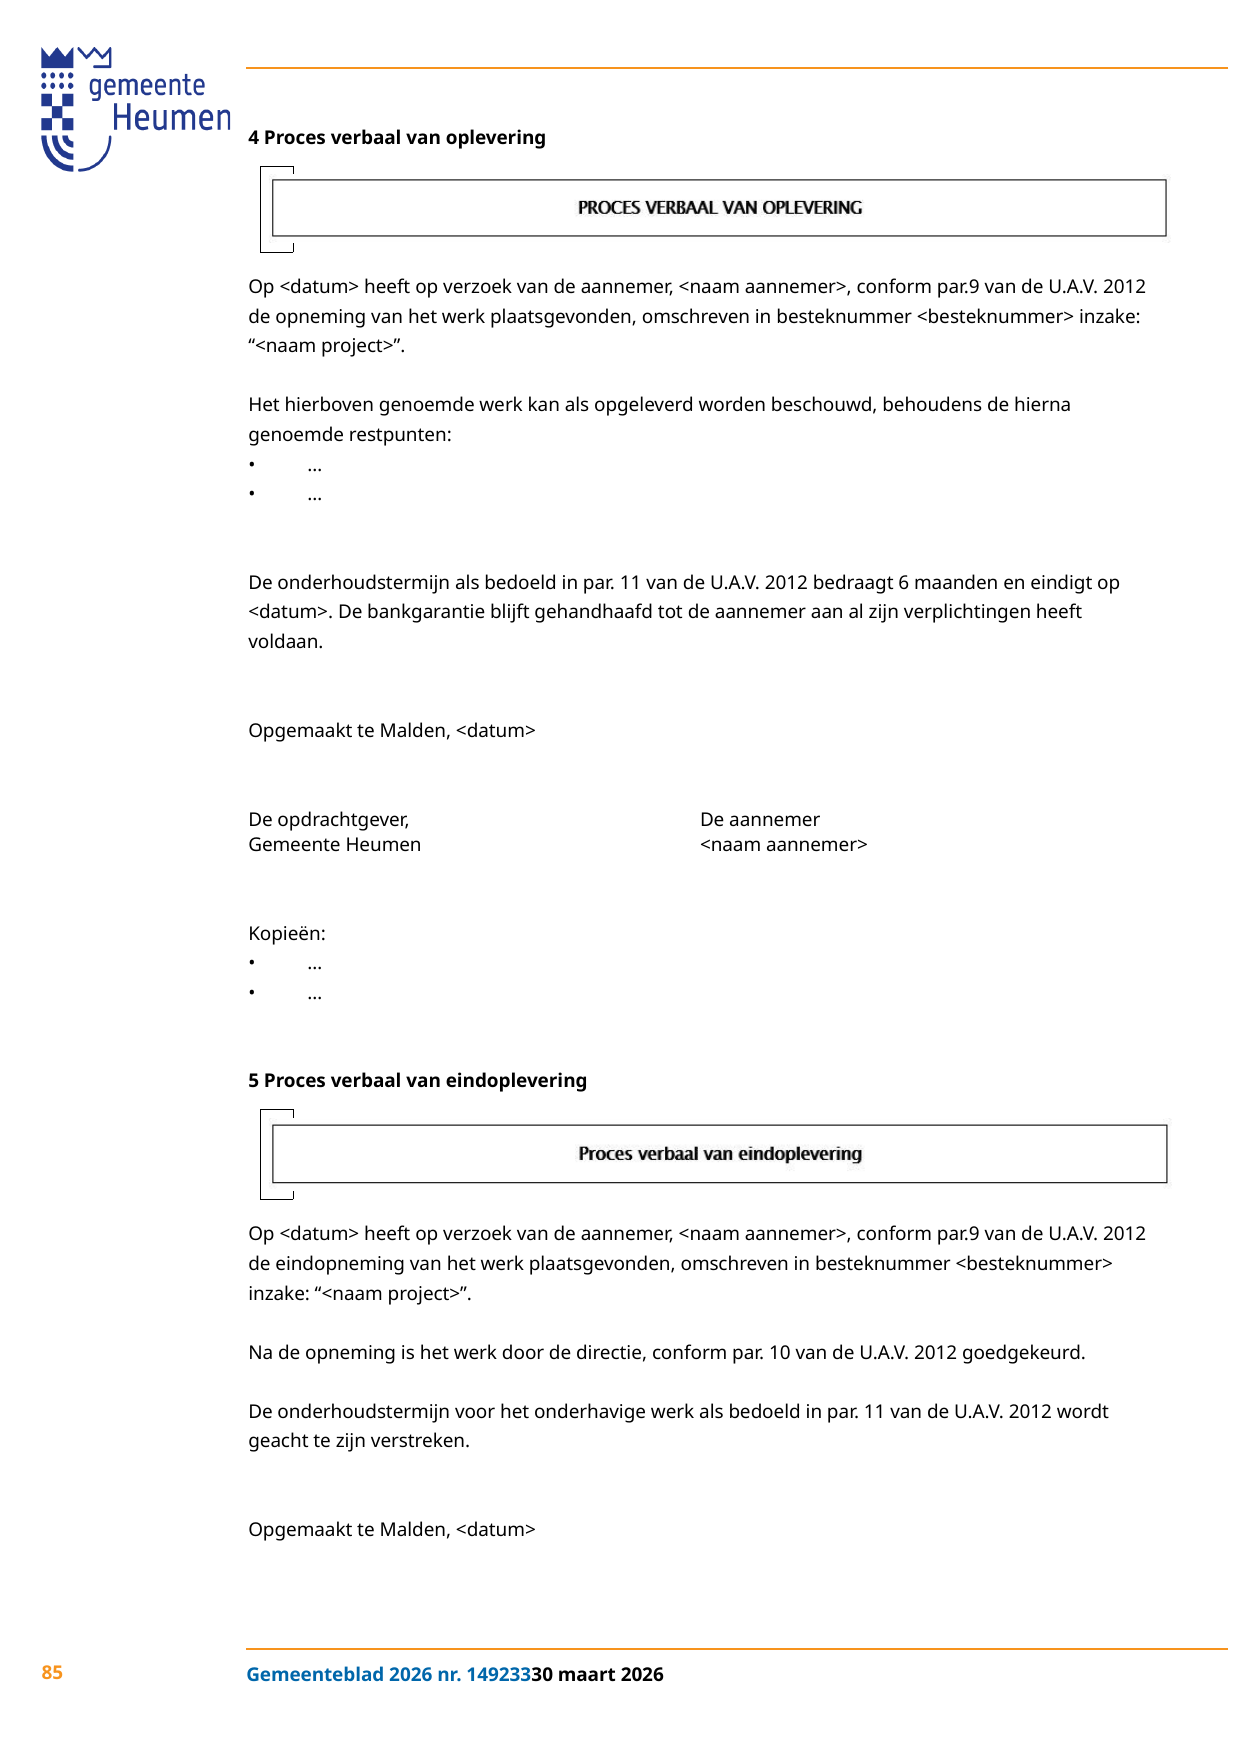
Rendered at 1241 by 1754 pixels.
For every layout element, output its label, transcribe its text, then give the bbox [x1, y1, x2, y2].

text Kopieën: [248, 920, 1152, 946]
list … [248, 949, 1152, 975]
list … [248, 480, 1152, 506]
text Opgemaakt te Malden, <datum> [248, 1516, 1152, 1542]
picture [268, 1118, 1173, 1191]
text Het hierboven genoemde werk kan als opgeleverd worden beschouwd, behoudens de hierna genoemde restpunten: [248, 392, 1152, 447]
text 5 Proces verbaal van eindoplevering [248, 1068, 1152, 1093]
table_header De aannemer [700, 806, 1152, 832]
picture [41, 47, 231, 172]
text Opgemaakt te Malden, <datum> [248, 717, 1152, 743]
table_cell Gemeente Heumen [248, 832, 700, 857]
table_header De opdrachtgever, [248, 806, 700, 832]
table_cell <naam aannemer> [700, 832, 1152, 857]
text 4 Proces verbaal van oplevering [248, 124, 1152, 150]
text De onderhoudstermijn als bedoeld in par. 11 van de U.A.V. 2012 bedraagt 6 maanden en eindigt op <datum>. De bankgarantie blijft gehandhaafd tot de aannemer aan al zijn verplichtingen heeft voldaan. [248, 569, 1152, 654]
text Na de opneming is het werk door de directie, conform par. 10 van de U.A.V. 2012 goedgekeurd. [248, 1339, 1152, 1365]
list … [248, 451, 1152, 477]
picture [268, 174, 1173, 243]
list … [248, 979, 1152, 1005]
text Op <datum> heeft op verzoek van de aannemer, <naam aannemer>, conform par.9 van de U.A.V. 2012 de eindopneming van het werk plaatsgevonden, omschreven in besteknummer <besteknummer> inzake: “<naam project>”. [248, 1221, 1152, 1306]
text Op <datum> heeft op verzoek van de aannemer, <naam aannemer>, conform par.9 van de U.A.V. 2012 de opneming van het werk plaatsgevonden, omschreven in besteknummer <besteknummer> inzake: “<naam project>”. [248, 273, 1152, 358]
text De onderhoudstermijn voor het onderhavige werk als bedoeld in par. 11 van de U.A.V. 2012 wordt geacht te zijn verstreken. [248, 1398, 1152, 1453]
